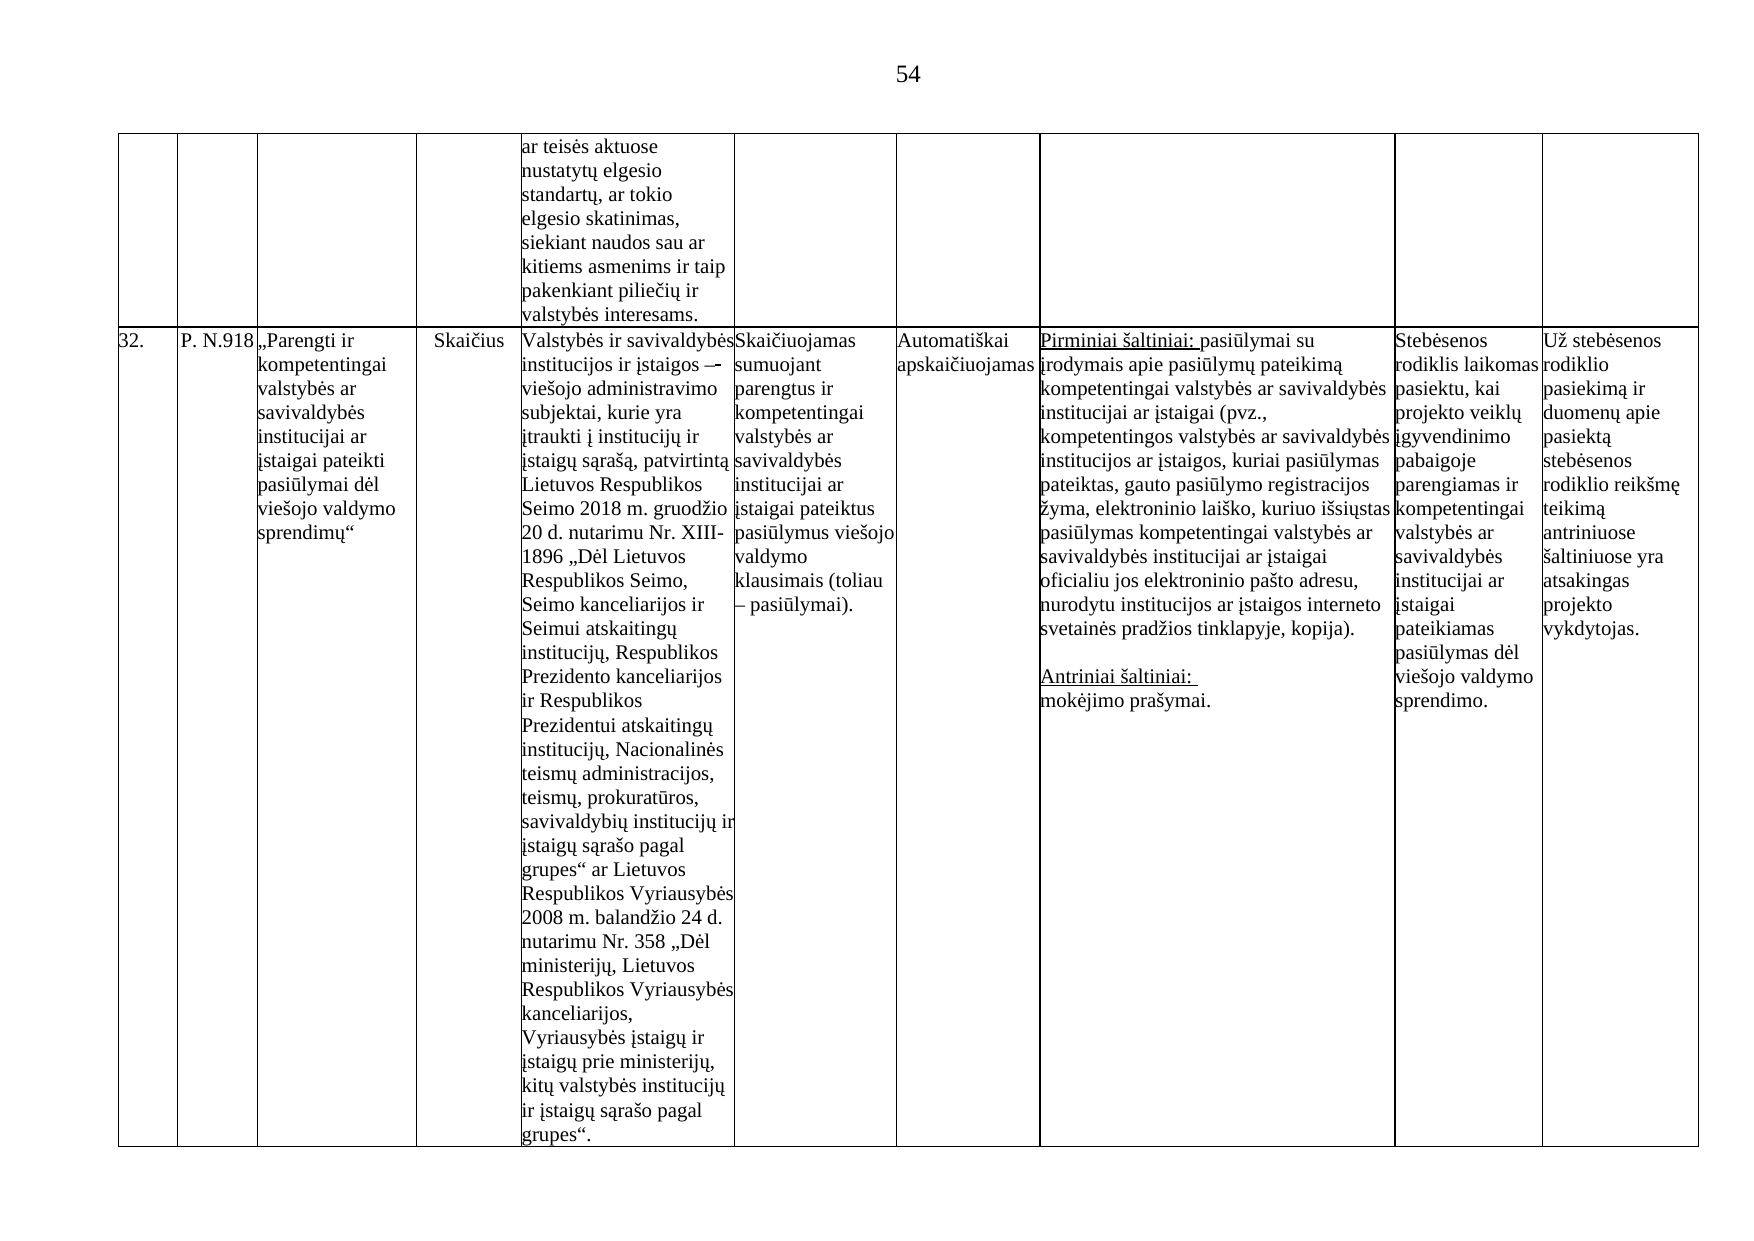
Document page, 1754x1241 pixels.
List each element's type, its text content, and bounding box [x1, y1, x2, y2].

table_cell [1396, 134, 1542, 326]
table_cell „Parengti ir kompetentingai valstybės ar savivaldybės institucijai ar įstaigai pateikti pasiūlymai dėl viešojo valdymo sprendimų“ [258, 328, 416, 1146]
table_cell [1543, 134, 1698, 326]
table_cell ar teisės aktuose nustatytų elgesio standartų, ar tokio elgesio skatinimas, siekiant naudos sau ar kitiems asmenims ir taip pakenkiant piliečių ir valstybės interesams. [522, 134, 734, 326]
table_cell Skaičius [417, 328, 521, 1146]
table_cell Automatiškai apskaičiuojamas [897, 328, 1039, 1146]
table_cell [1041, 134, 1394, 326]
table_cell [417, 134, 521, 326]
table_cell Stebėsenos rodiklis laikomas pasiektu, kai projekto veiklų įgyvendinimo pabaigoje parengiamas ir kompetentingai valstybės ar savivaldybės institucijai ar įstaigai pateikiamas pasiūlymas dėl viešojo valdymo sprendimo. [1396, 328, 1542, 1146]
table_cell [735, 134, 896, 326]
table_cell Pirminiai šaltiniai: pasiūlymai su įrodymais apie pasiūlymų pateikimą kompetentingai valstybės ar savivaldybės institucijai ar įstaigai (pvz., kompetentingos valstybės ar savivaldybės institucijos ar įstaigos, kuriai pasiūlymas pateiktas, gauto pasiūlymo registracijos žyma, elektroninio laiško, kuriuo išsiųstas pasiūlymas kompetentingai valstybės ar savivaldybės institucijai ar įstaigai oficialiu jos elektroninio pašto adresu, nurodytu institucijos ar įstaigos interneto svetainės pradžios tinklapyje, kopija). Antriniai šaltiniai: mokėjimo prašymai. [1041, 328, 1394, 1146]
table_cell [178, 134, 257, 326]
table_cell 32. [119, 328, 177, 1146]
table_cell [119, 134, 177, 326]
table_cell Valstybės ir savivaldybės institucijos ir įstaigos – viešojo administravimo subjektai, kurie yra įtraukti į institucijų ir įstaigų sąrašą, patvirtintą Lietuvos Respublikos Seimo 2018 m. gruodžio 20 d. nutarimu Nr. XIII-1896 „Dėl Lietuvos Respublikos Seimo, Seimo kanceliarijos ir Seimui atskaitingų institucijų, Respublikos Prezidento kanceliarijos ir Respublikos Prezidentui atskaitingų institucijų, Nacionalinės teismų administracijos, teismų, prokuratūros, savivaldybių institucijų ir įstaigų sąrašo pagal grupes“ ar Lietuvos Respublikos Vyriausybės 2008 m. balandžio 24 d. nutarimu Nr. 358 „Dėl ministerijų, Lietuvos Respublikos Vyriausybės kanceliarijos, Vyriausybės įstaigų ir įstaigų prie ministerijų, kitų valstybės institucijų ir įstaigų sąrašo pagal grupes“. [522, 328, 734, 1146]
table_cell [258, 134, 416, 326]
table_cell [897, 134, 1039, 326]
table_cell Už stebėsenos rodiklio pasiekimą ir duomenų apie pasiektą stebėsenos rodiklio reikšmę teikimą antriniuose šaltiniuose yra atsakingas projekto vykdytojas. [1543, 328, 1698, 1146]
table_cell P. N.918 [178, 328, 257, 1146]
table_cell Skaičiuojamas sumuojant parengtus ir kompetentingai valstybės ar savivaldybės institucijai ar įstaigai pateiktus pasiūlymus viešojo valdymo klausimais (toliau – pasiūlymai). [735, 328, 896, 1146]
